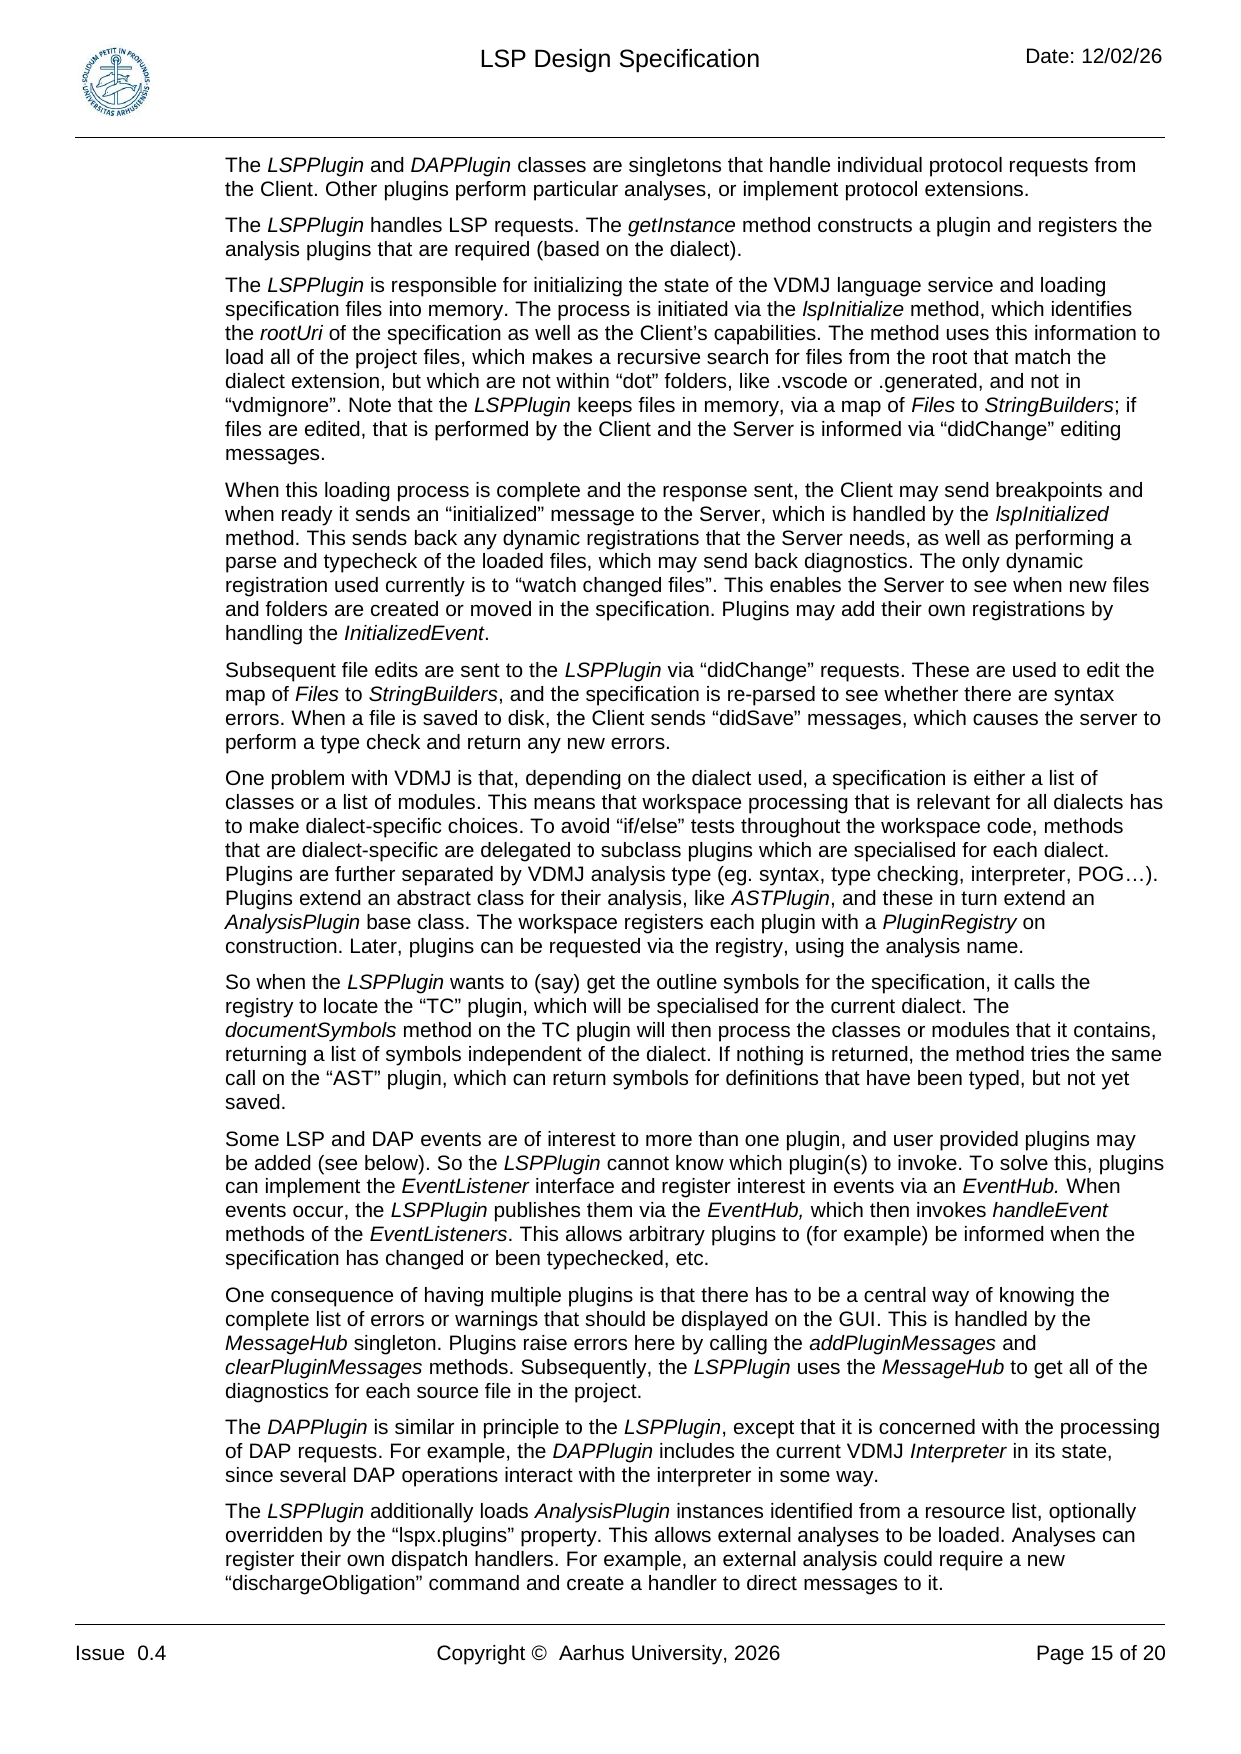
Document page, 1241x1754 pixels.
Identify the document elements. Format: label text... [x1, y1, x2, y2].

text Subsequent file edits are sent to the LSPPlugin via “didChange” requests. These are used to edit the map of Files to StringBuilders, and the specification is re-parsed to see whether there are syntax errors. When a file is saved to disk, the Client sends “didSave” messages, which causes the server to perform a type check and return any new errors. [225, 658, 1165, 754]
text So when the LSPPlugin wants to (say) get the outline symbols for the specification, it calls the registry to locate the “TC” plugin, which will be specialised for the current dialect. The documentSymbols method on the TC plugin will then process the classes or modules that it contains, returning a list of symbols independent of the dialect. If nothing is returned, the method tries the same call on the “AST” plugin, which can return symbols for definitions that have been typed, but not yet saved. [225, 971, 1165, 1114]
text When this loading process is complete and the response sent, the Client may send breakpoints and when ready it sends an “initialized” message to the Server, which is handled by the lspInitialized method. This sends back any dynamic registrations that the Server needs, as well as performing a parse and typecheck of the loaded files, which may send back diagnostics. The only dynamic registration used currently is to “watch changed files”. This enables the Server to see when new files and folders are created or moved in the specification. Plugins may add their own registrations by handling the InitializedEvent. [225, 478, 1165, 646]
text One consequence of having multiple plugins is that there has to be a central way of knowing the complete list of errors or warnings that should be displayed on the GUI. This is handled by the MessageHub singleton. Plugins raise errors here by calling the addPluginMessages and clearPluginMessages methods. Subsequently, the LSPPlugin uses the MessageHub to get all of the diagnostics for each source file in the project. [225, 1283, 1165, 1403]
text Some LSP and DAP events are of interest to more than one plugin, and user provided plugins may be added (see below). So the LSPPlugin cannot know which plugin(s) to invoke. To solve this, plugins can implement the EventListener interface and register interest in events via an EventHub. When events occur, the LSPPlugin publishes them via the EventHub, which then invokes handleEvent methods of the EventListeners. This allows arbitrary plugins to (for example) be informed when the specification has changed or been typechecked, etc. [225, 1127, 1165, 1271]
text The LSPPlugin and DAPPlugin classes are singletons that handle individual protocol requests from the Client. Other plugins perform particular analyses, or implement protocol extensions. [225, 153, 1165, 201]
text The LSPPlugin is responsible for initializing the state of the VDMJ language service and loading specification files into memory. The process is initiated via the lspInitialize method, which identifies the rootUri of the specification as well as the Client’s capabilities. The method uses this information to load all of the project files, which makes a recursive search for files from the root that match the dialect extension, but which are not within “dot” folders, like .vscode or .generated, and not in “vdmignore”. Note that the LSPPlugin keeps files in memory, via a map of Files to StringBuilders; if files are edited, that is performed by the Client and the Server is informed via “didChange” editing messages. [225, 274, 1165, 465]
picture [78, 44, 153, 120]
text One problem with VDMJ is that, depending on the dialect used, a specification is either a list of classes or a list of modules. This means that workspace processing that is relevant for all dialects has to make dialect-specific choices. To avoid “if/else” tests throughout the workspace code, methods that are dialect-specific are delegated to subclass plugins which are specialised for each dialect. Plugins are further separated by VDMJ analysis type (eg. syntax, type checking, interpreter, POG…). Plugins extend an abstract class for their analysis, like ASTPlugin, and these in turn extend an AnalysisPlugin base class. The workspace registers each plugin with a PluginRegistry on construction. Later, plugins can be requested via the registry, using the analysis name. [225, 766, 1165, 958]
text The LSPPlugin additionally loads AnalysisPlugin instances identified from a resource list, optionally overridden by the “lspx.plugins” property. This allows external analyses to be loaded. Analyses can register their own dispatch handlers. For example, an external analysis could require a new “dischargeObligation” command and create a handler to direct messages to it. [225, 1500, 1165, 1596]
text The DAPPlugin is similar in principle to the LSPPlugin, except that it is concerned with the processing of DAP requests. For example, the DAPPlugin includes the current VDMJ Interpreter in its state, since several DAP operations interact with the interpreter in some way. [225, 1415, 1165, 1487]
text The LSPPlugin handles LSP requests. The getInstance method constructs a plugin and registers the analysis plugins that are required (based on the dialect). [225, 213, 1165, 261]
